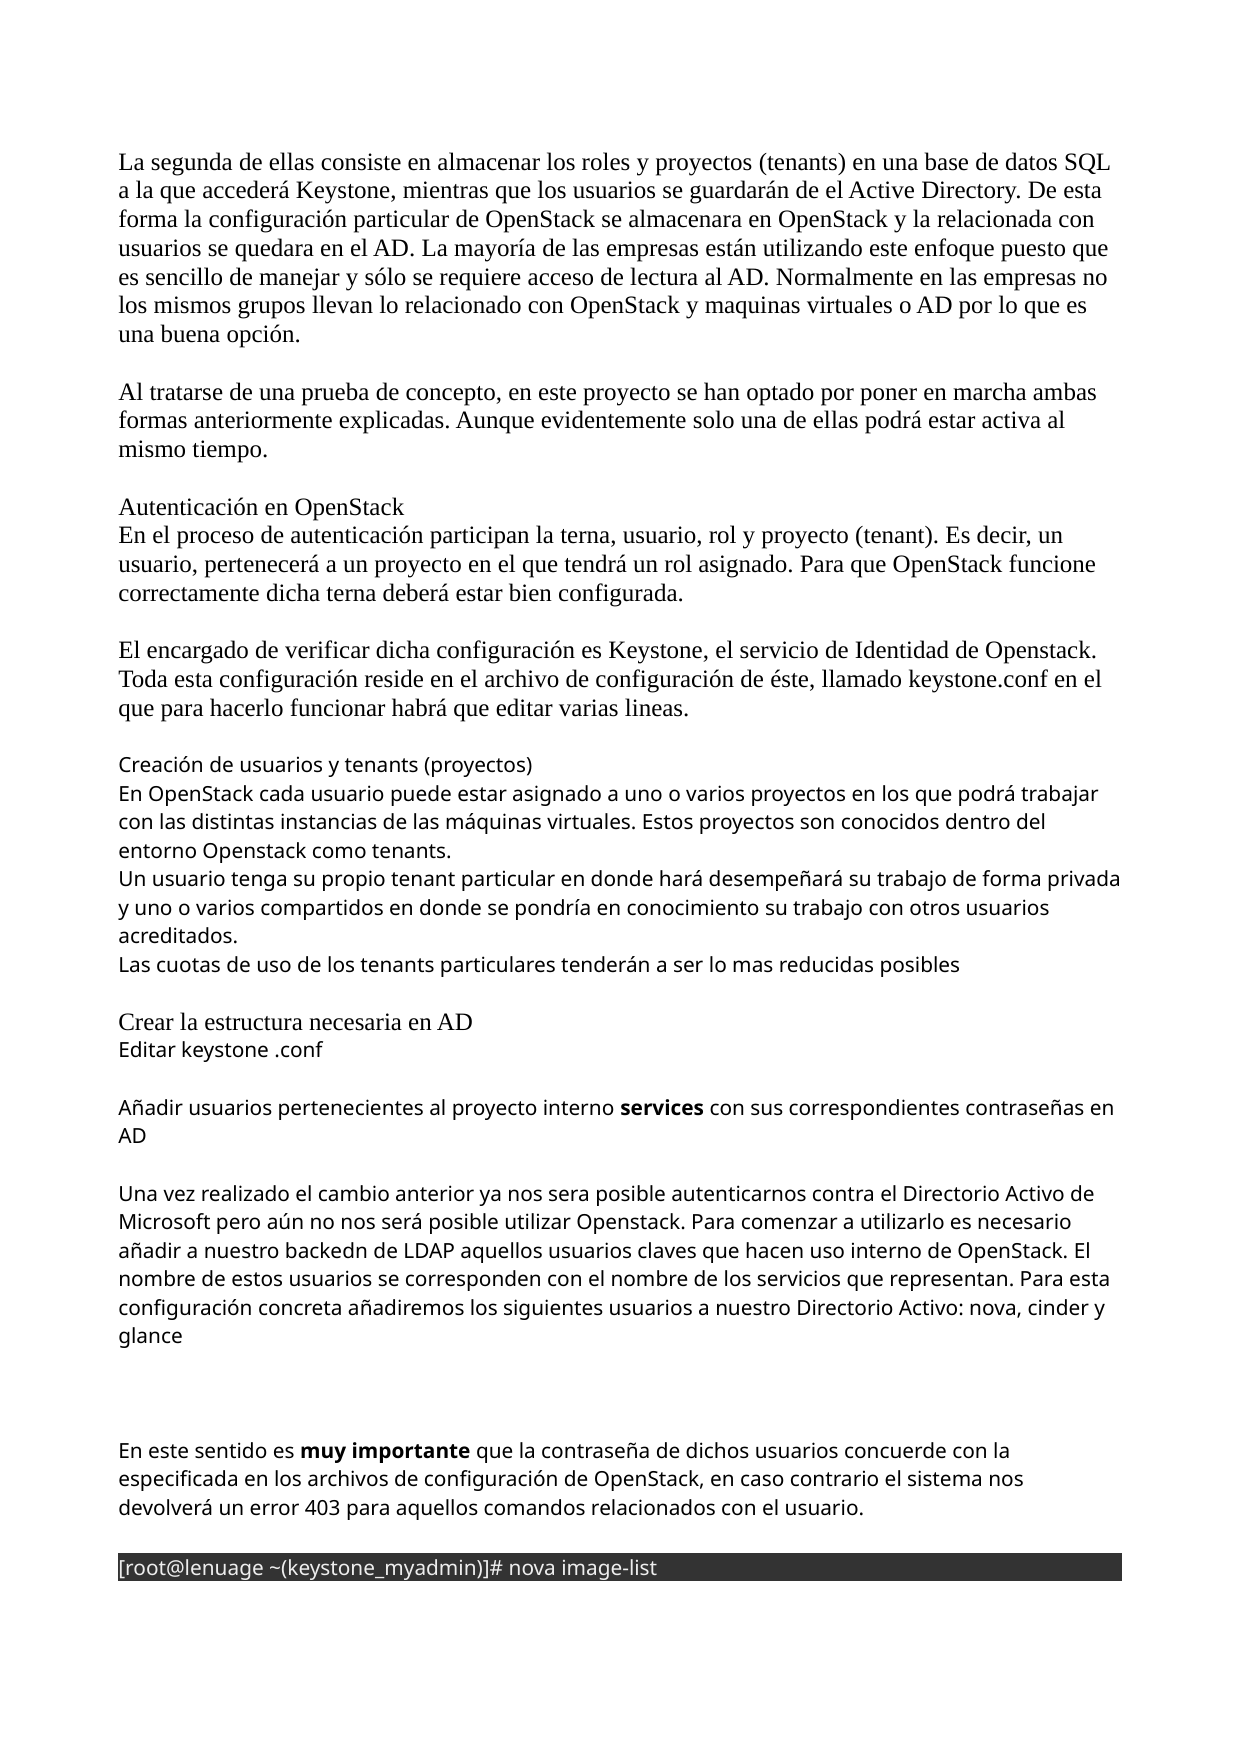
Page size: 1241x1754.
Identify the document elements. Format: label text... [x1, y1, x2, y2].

text En OpenStack cada usuario puede estar asignado a uno o varios proyectos en los que podrá trabajar con las distintas instancias de las máquinas virtuales. Estos proyectos son conocidos dentro del entorno Openstack como tenants. [118, 779, 1122, 864]
text Autenticación en OpenStack [118, 492, 1122, 521]
text [root@lenuage ~(keystone_myadmin)]# nova image-list [118, 1553, 1122, 1581]
text En el proceso de autenticación participan la terna, usuario, rol y proyecto (tenant). Es decir, un usuario, pertenecerá a un proyecto en el que tendrá un rol asignado. Para que OpenStack funcione correctamente dicha terna deberá estar bien configurada. [118, 521, 1122, 607]
text Editar keystone .conf [118, 1036, 1122, 1064]
text La segunda de ellas consiste en almacenar los roles y proyectos (tenants) en una base de datos SQL a la que accederá Keystone, mientras que los usuarios se guardarán de el Active Directory. De esta forma la configuración particular de OpenStack se almacenara en OpenStack y la relacionada con usuarios se quedara en el AD. La mayoría de las empresas están utilizando este enfoque puesto que es sencillo de manejar y sólo se requiere acceso de lectura al AD. Normalmente en las empresas no los mismos grupos llevan lo relacionado con OpenStack y maquinas virtuales o AD por lo que es una buena opción. [118, 147, 1122, 348]
text Crear la estructura necesaria en AD [118, 1007, 1122, 1036]
text Las cuotas de uso de los tenants particulares tenderán a ser lo mas reducidas posibles [118, 950, 1122, 978]
text El encargado de verificar dicha configuración es Keystone, el servicio de Identidad de Openstack. Toda esta configuración reside en el archivo de configuración de éste, llamado keystone.conf en el que para hacerlo funcionar habrá que editar varias lineas. [118, 636, 1122, 722]
text Añadir usuarios pertenecientes al proyecto interno services con sus correspondientes contraseñas en AD [118, 1093, 1122, 1150]
text Un usuario tenga su propio tenant particular en donde hará desempeñará su trabajo de forma privada y uno o varios compartidos en donde se pondría en conocimiento su trabajo con otros usuarios acreditados. [118, 864, 1122, 950]
text Creación de usuarios y tenants (proyectos) [118, 751, 1122, 779]
text En este sentido es muy importante que la contraseña de dichos usuarios concuerde con la especificada en los archivos de configuración de OpenStack, en caso contrario el sistema nos devolverá un error 403 para aquellos comandos relacionados con el usuario. [118, 1436, 1122, 1521]
text Una vez realizado el cambio anterior ya nos sera posible autenticarnos contra el Directorio Activo de Microsoft pero aún no nos será posible utilizar Openstack. Para comenzar a utilizarlo es necesario añadir a nuestro backedn de LDAP aquellos usuarios claves que hacen uso interno de OpenStack. El nombre de estos usuarios se corresponden con el nombre de los servicios que representan. Para esta configuración concreta añadiremos los siguientes usuarios a nuestro Directorio Activo: nova, cinder y glance [118, 1179, 1122, 1349]
text Al tratarse de una prueba de concepto, en este proyecto se han optado por poner en marcha ambas formas anteriormente explicadas. Aunque evidentemente solo una de ellas podrá estar activa al mismo tiempo. [118, 377, 1122, 463]
